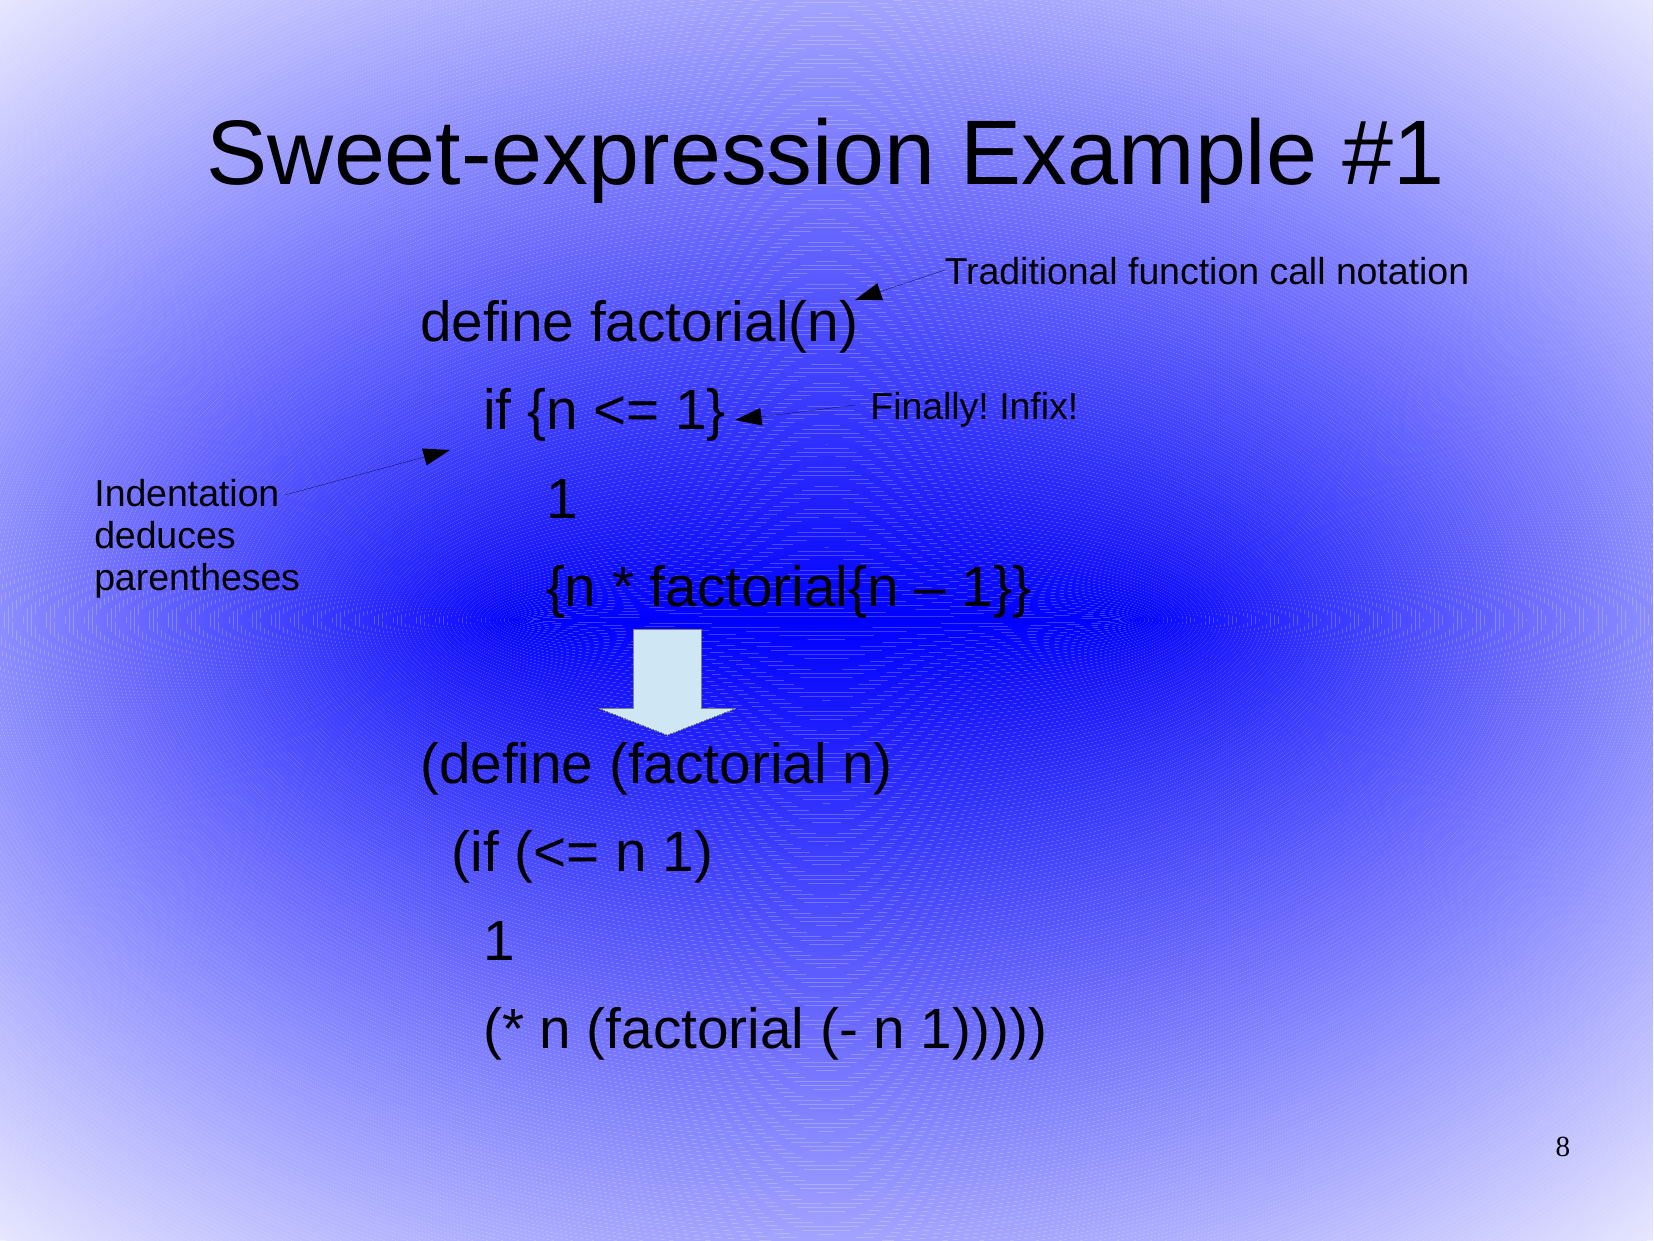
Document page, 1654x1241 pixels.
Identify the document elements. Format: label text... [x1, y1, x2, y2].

text_box Indentation deduces parentheses [79, 465, 316, 606]
list define factorial(n) if {n <= 1} 1 {n * factorial{n – 1}} (define (factorial n) (if (<= n 1) 1 (* n (factorial (- n 1))))) [359, 290, 1200, 1066]
title Sweet-expression Example #1 [82, 49, 1571, 257]
text_box [599, 629, 736, 736]
text_box Traditional function call notation [930, 243, 1485, 301]
text_box Finally! Infix! [855, 378, 1092, 436]
